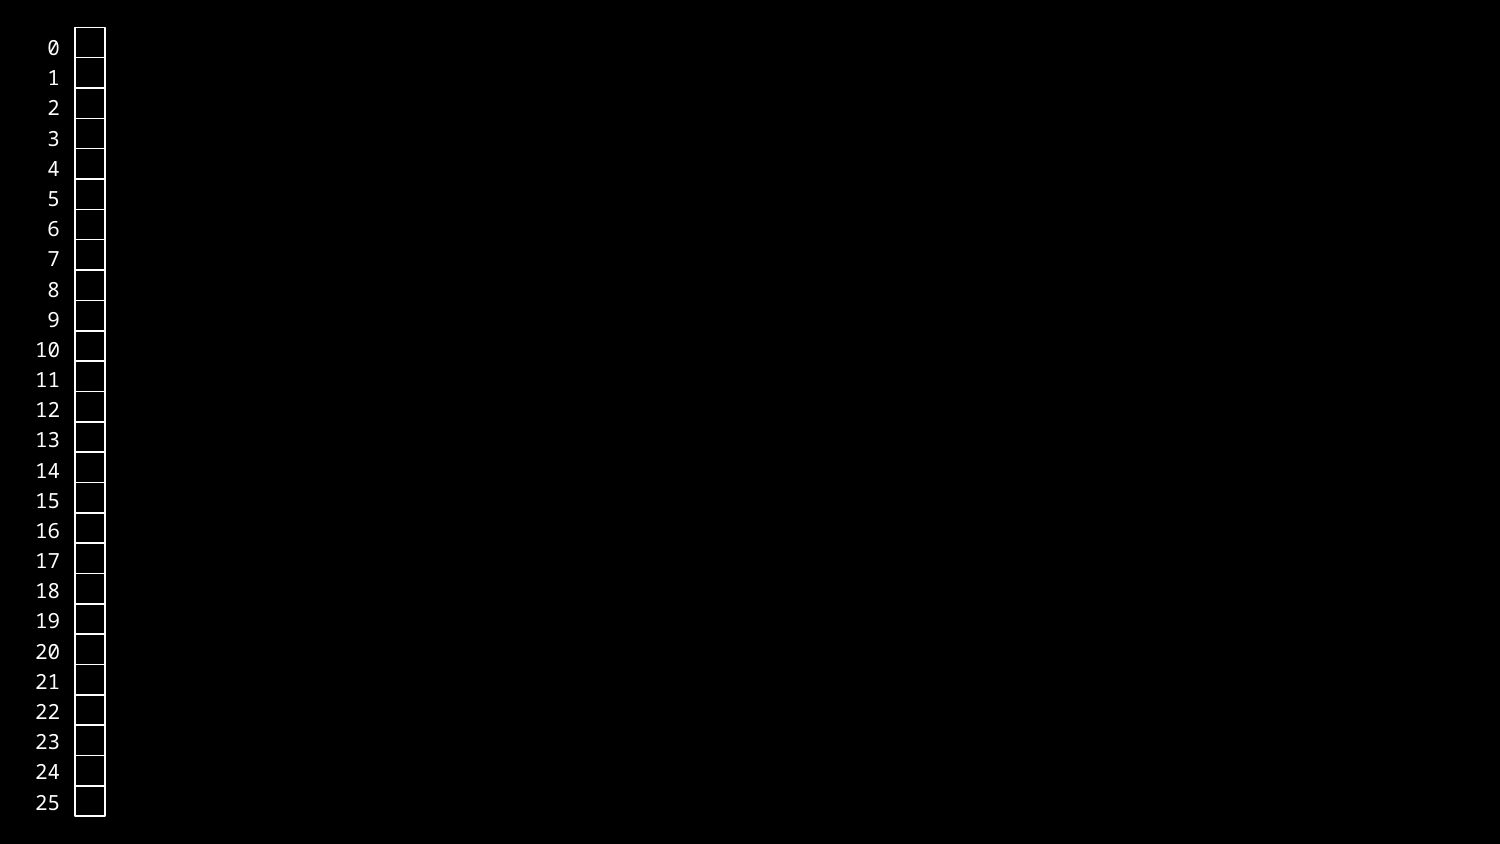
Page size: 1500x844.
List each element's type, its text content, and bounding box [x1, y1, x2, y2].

text_box 0 1 2 3 4 5 6 7 8 9 10 11 12 13 14 15 16 17 18 19 20 21 22 23 24 25 [7, 27, 75, 817]
text_box [75, 27, 106, 817]
